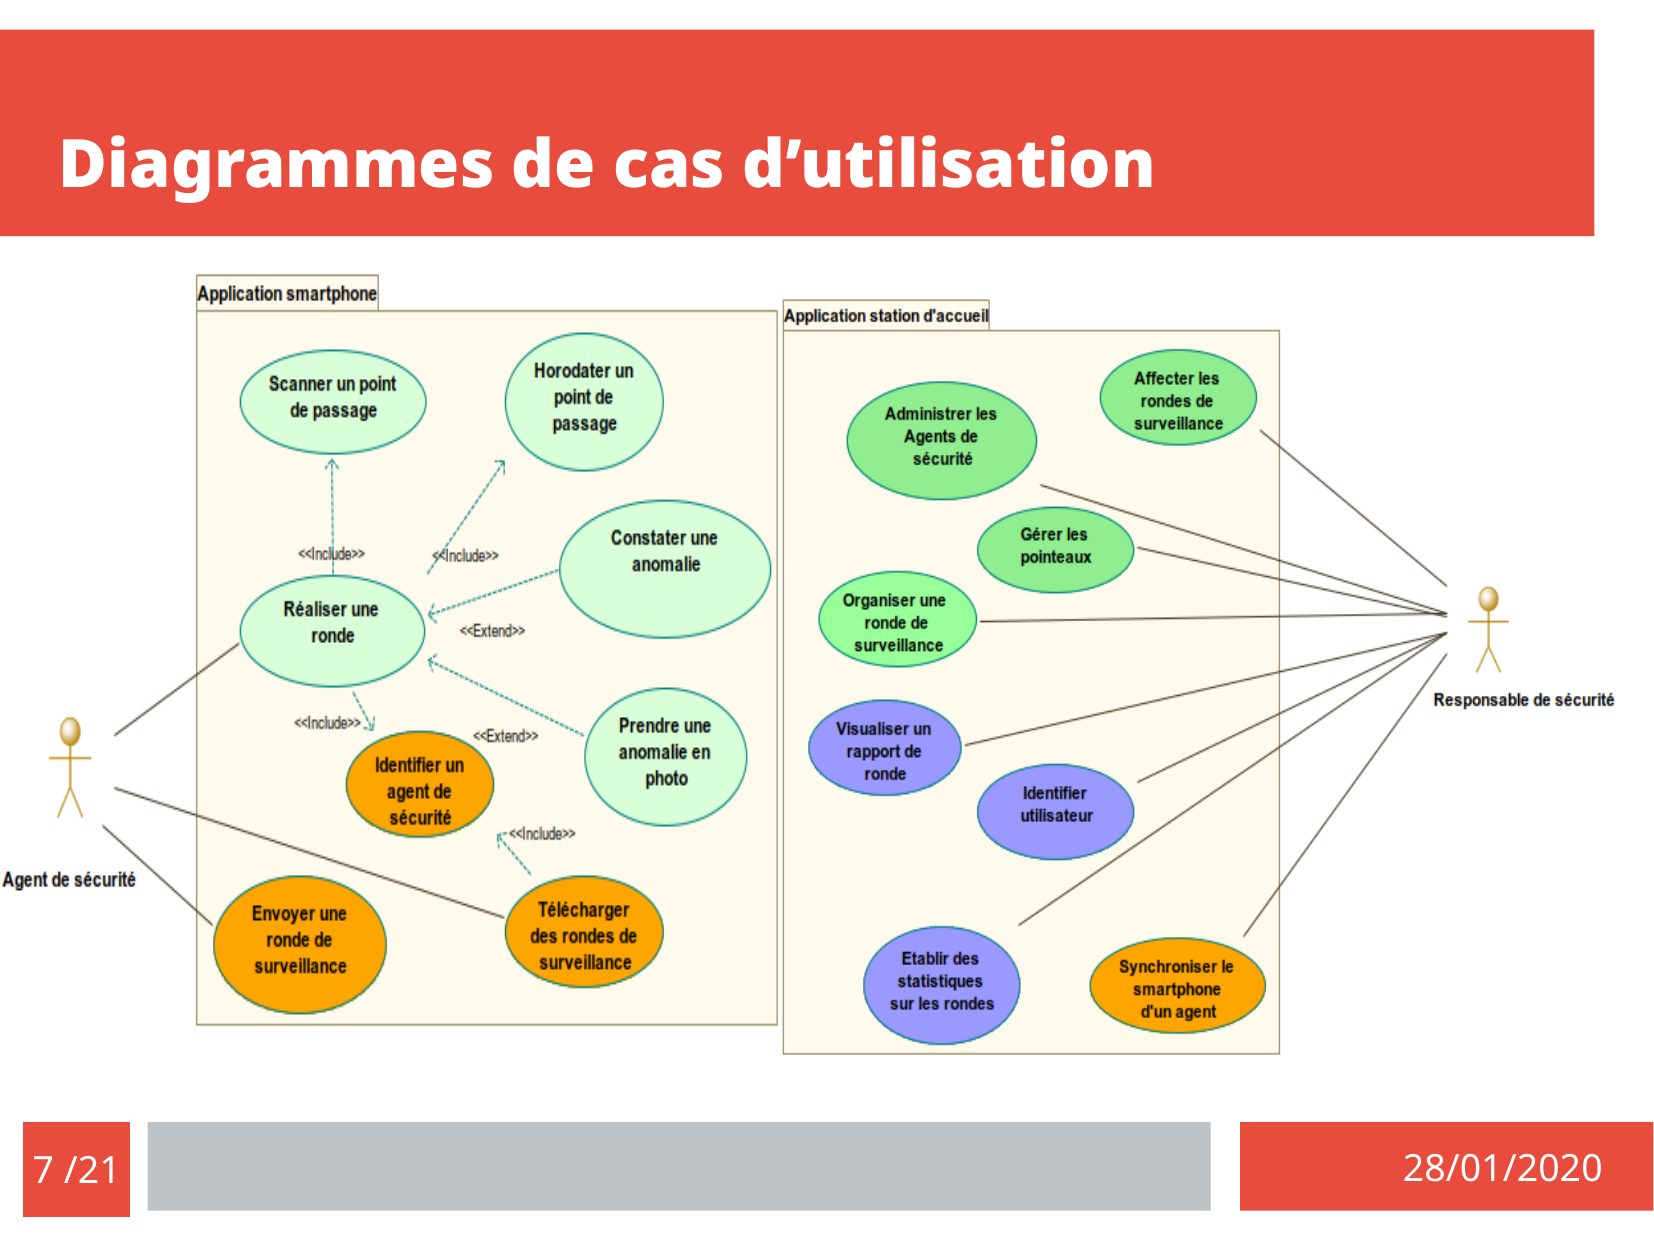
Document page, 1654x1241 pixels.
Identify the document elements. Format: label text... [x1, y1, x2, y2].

text_box <numéro> /21 [23, 1122, 130, 1217]
title Diagrammes de cas d’utilisation [59, 59, 1595, 207]
picture [0, 271, 1619, 1064]
text_box 28/01/2020 [1388, 1133, 1634, 1196]
